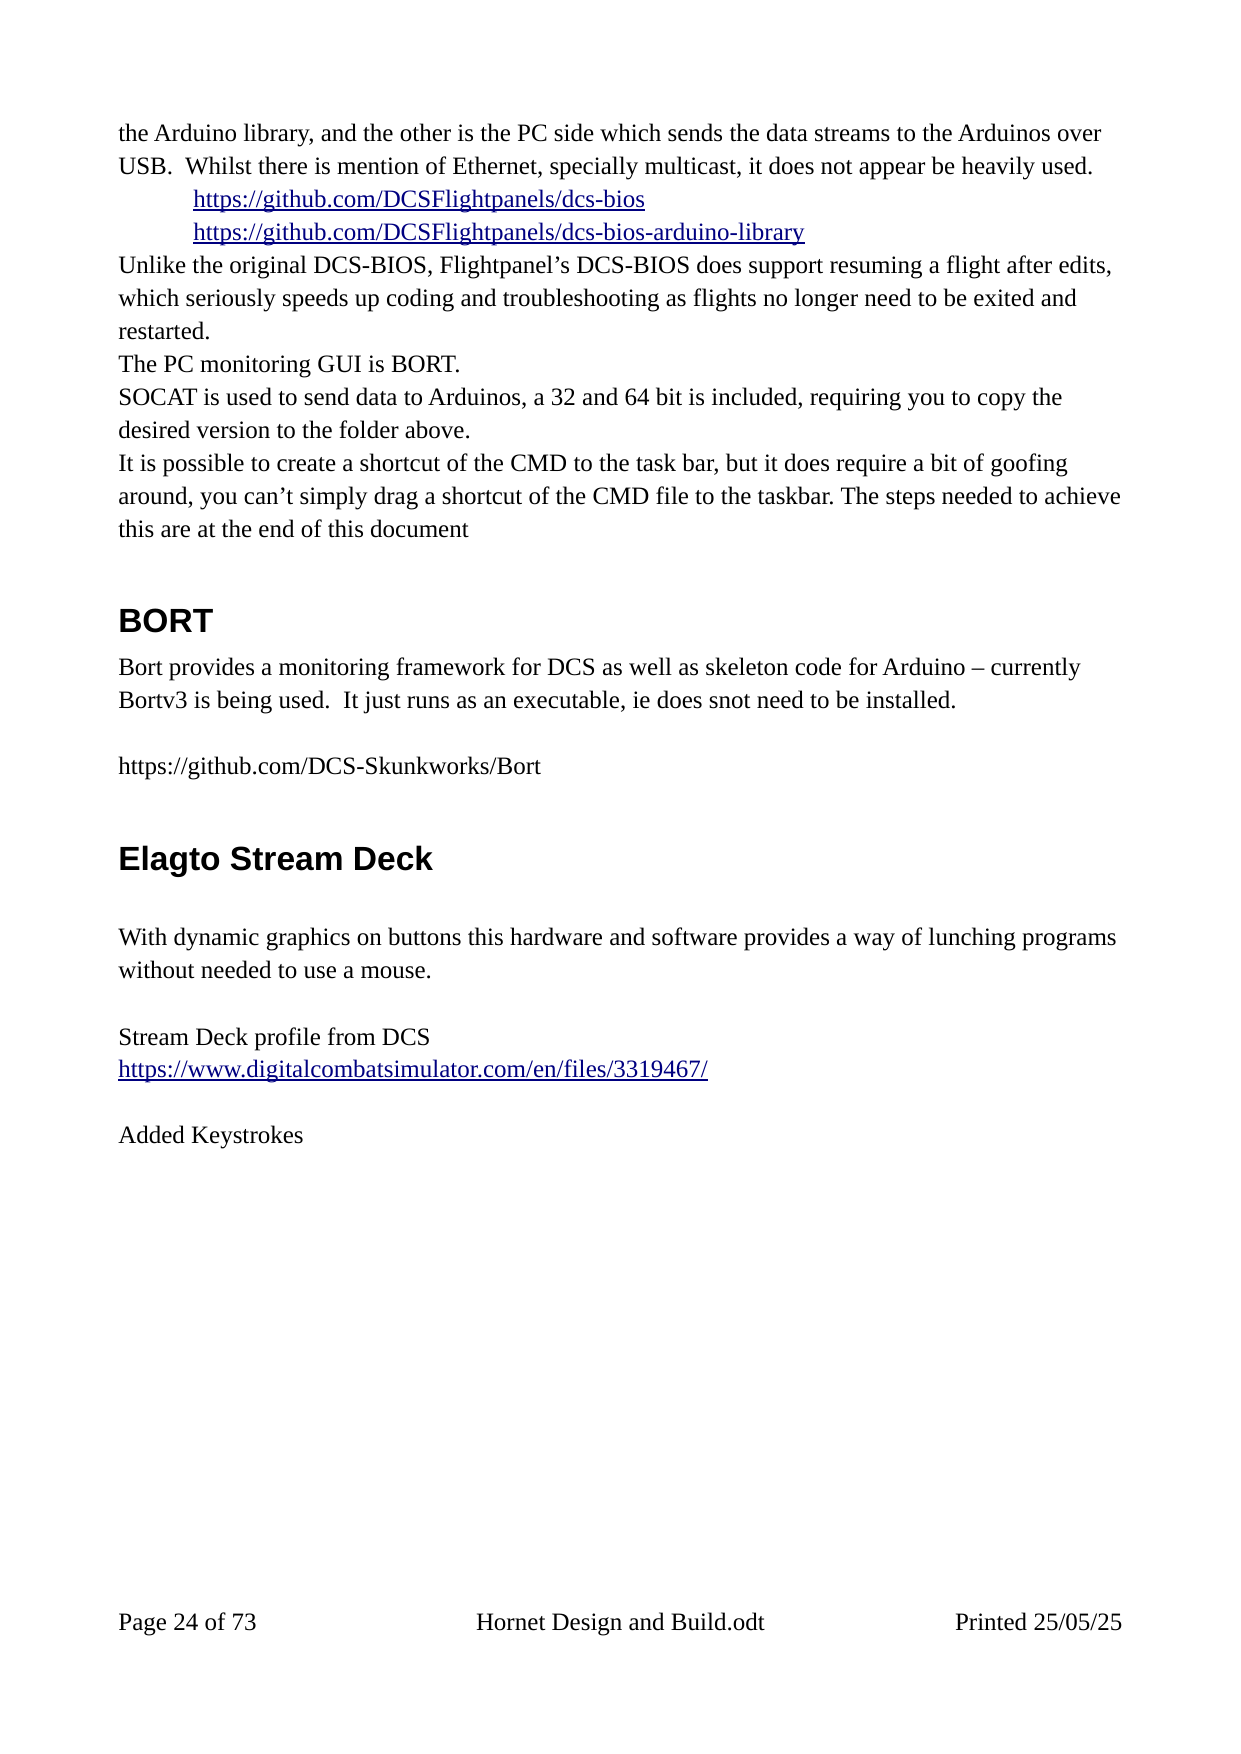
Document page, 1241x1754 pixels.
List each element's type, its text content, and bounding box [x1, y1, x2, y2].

text It is possible to create a shortcut of the CMD to the task bar, but it does require a bit of goofing around, you can’t simply drag a shortcut of the CMD file to the taskbar. The steps needed to achieve this are at the end of this document [118, 448, 1122, 543]
text Added Keystrokes [118, 1121, 1122, 1149]
text Stream Deck profile from DCS [118, 1022, 1122, 1050]
text the Arduino library, and the other is the PC side which sends the data streams to the Arduinos over USB. Whilst there is mention of Ethernet, specially multicast, it does not appear be heavily used. [118, 118, 1122, 180]
subtitle Elagto Stream Deck [118, 838, 1122, 877]
text SOCAT is used to send data to Arduinos, a 32 and 64 bit is included, requiring you to copy the desired version to the folder above. [118, 382, 1122, 444]
text https://www.digitalcombatsimulator.com/en/files/3319467/ [118, 1054, 1122, 1083]
text The PC monitoring GUI is BORT. [118, 349, 1122, 378]
text https://github.com/DCSFlightpanels/dcs-bios [118, 184, 1122, 213]
subtitle BORT [118, 601, 1122, 640]
text https://github.com/DCS-Skunkworks/Bort [118, 751, 1122, 780]
text Unlike the original DCS-BIOS, Flightpanel’s DCS-BIOS does support resuming a flight after edits, which seriously speeds up coding and troubleshooting as flights no longer need to be exited and restarted. [118, 250, 1122, 345]
text With dynamic graphics on buttons this hardware and software provides a way of lunching programs without needed to use a mouse. [118, 922, 1122, 984]
text Bort provides a monitoring framework for DCS as well as skeleton code for Arduino – currently Bortv3 is being used. It just runs as an executable, ie does snot need to be installed. [118, 652, 1122, 714]
text https://github.com/DCSFlightpanels/dcs-bios-arduino-library [118, 217, 1122, 246]
